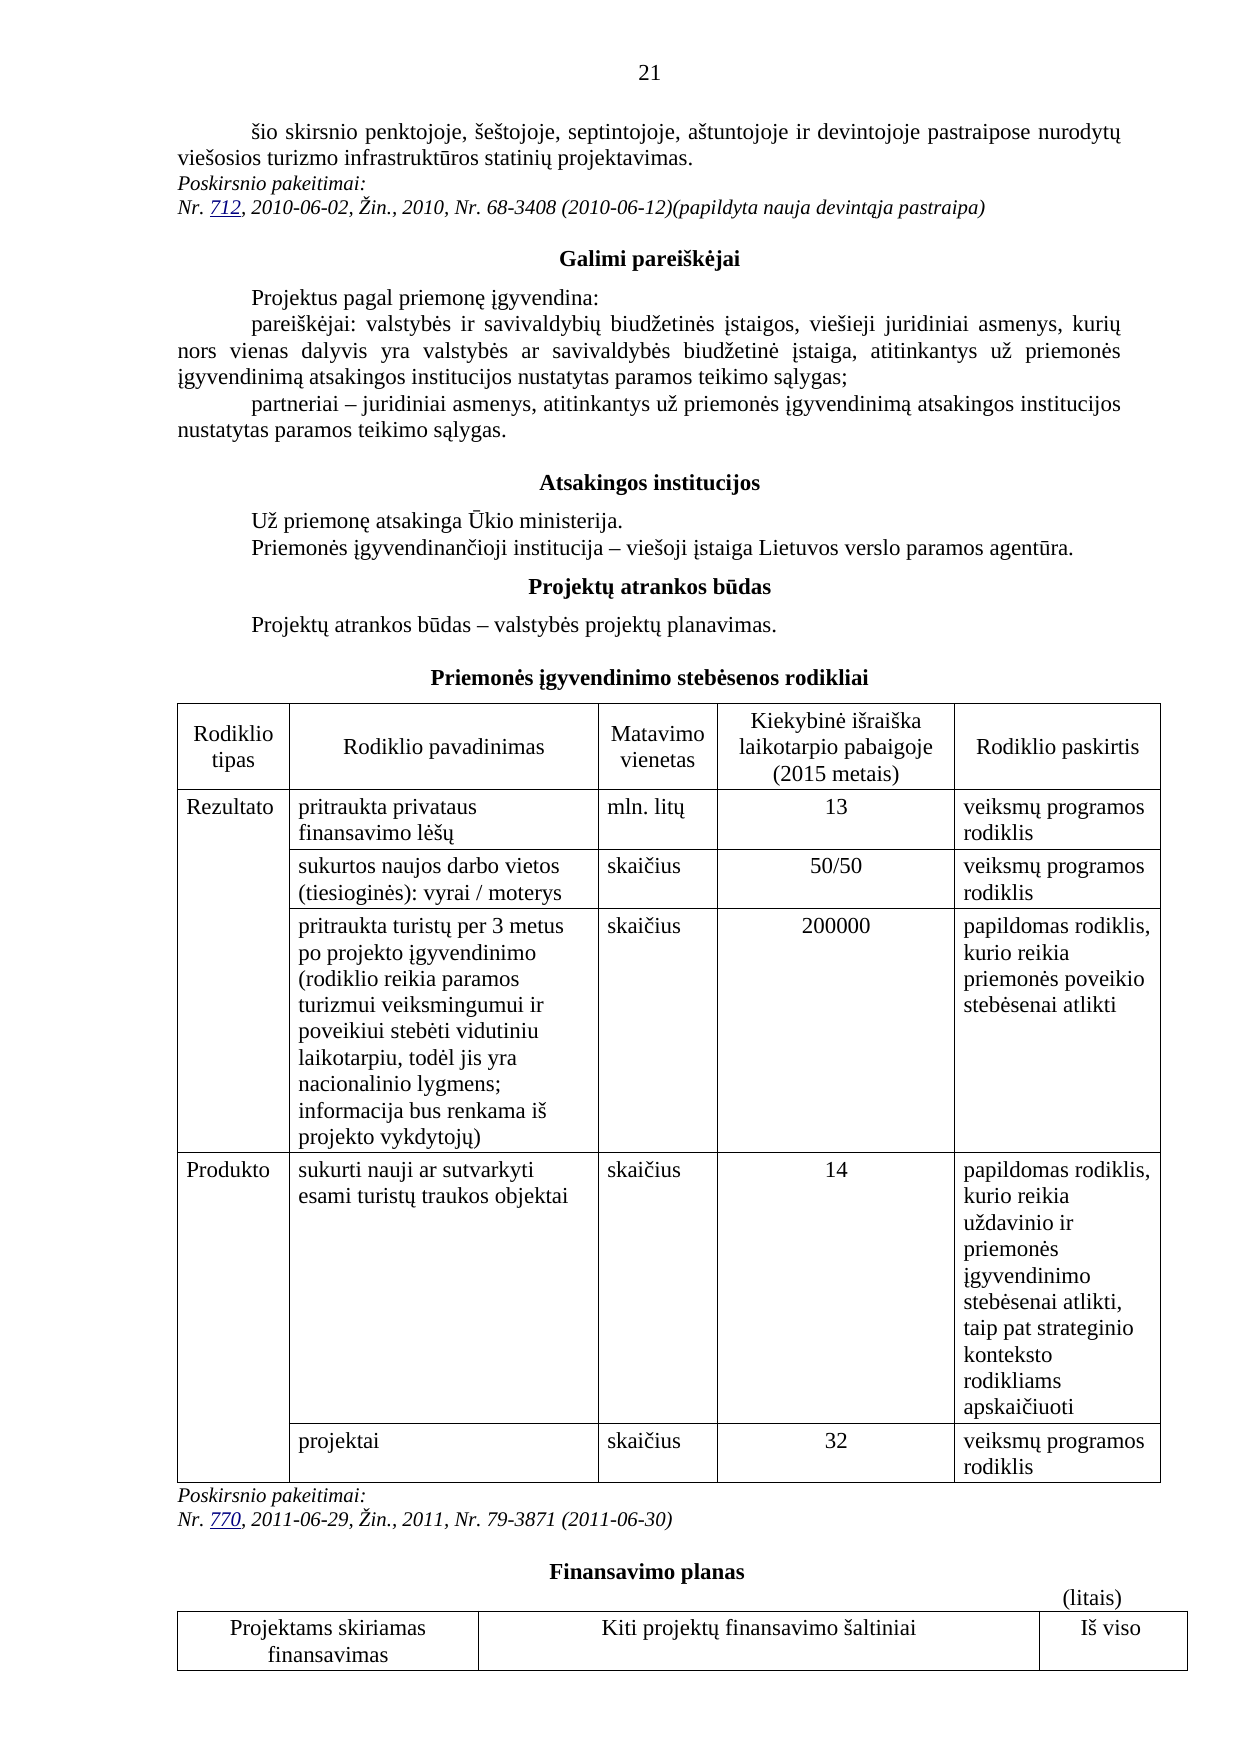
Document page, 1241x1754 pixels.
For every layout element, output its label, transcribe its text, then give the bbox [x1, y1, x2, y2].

table_cell mln. litų [599, 790, 717, 849]
table_cell Produkto [178, 1153, 289, 1482]
table_cell veiksmų programos rodiklis [955, 850, 1160, 908]
text pareiškėjai: valstybės ir savivaldybių biudžetinės įstaigos, viešieji juridiniai asmenys, kurių nors vienas dalyvis yra valstybės ar savivaldybės biudžetinė įstaiga, atitinkantys už priemonės įgyvendinimą atsakingos institucijos nustatytas paramos teikimo sąlygas; [177, 311, 1122, 389]
text Projektų atrankos būdas [177, 573, 1122, 599]
table_cell papildomas rodiklis, kurio reikia uždavinio ir priemonės įgyvendinimo stebėsenai atlikti, taip pat strateginio konteksto rodikliams apskaičiuoti [955, 1153, 1160, 1423]
table_cell skaičius [599, 1153, 717, 1423]
text Priemonės įgyvendinančioji institucija – viešoji įstaiga Lietuvos verslo paramos agentūra. [177, 534, 1122, 560]
table_cell 200000 [718, 909, 954, 1152]
table_cell skaičius [599, 850, 717, 908]
text Nr. 770, 2011-06-29, Žin., 2011, Nr. 79-3871 (2011-06-30) [177, 1507, 1122, 1531]
table_header Kiti projektų finansavimo šaltiniai [479, 1612, 1039, 1670]
text Priemonės įgyvendinimo stebėsenos rodikliai [177, 664, 1122, 691]
text Poskirsnio pakeitimai: [177, 1483, 1122, 1507]
table_cell projektai [290, 1424, 598, 1482]
text (litais) [177, 1584, 1122, 1611]
text Už priemonę atsakinga Ūkio ministerija. [177, 507, 1122, 534]
table_cell 13 [718, 790, 954, 849]
table_cell veiksmų programos rodiklis [955, 1424, 1160, 1482]
table_cell 32 [718, 1424, 954, 1482]
text Nr. 712, 2010-06-02, Žin., 2010, Nr. 68-3408 (2010-06-12)(papildyta nauja devintąja pastraipa) [177, 195, 1122, 219]
table_cell sukurtos naujos darbo vietos (tiesioginės): vyrai / moterys [290, 850, 598, 908]
table_cell sukurti nauji ar sutvarkyti esami turistų traukos objektai [290, 1153, 598, 1423]
text šio skirsnio penktojoje, šeštojoje, septintojoje, aštuntojoje ir devintojoje pastraipose nurodytų viešosios turizmo infrastruktūros statinių projektavimas. [177, 118, 1122, 171]
text Finansavimo planas [177, 1558, 1122, 1584]
table_cell 14 [718, 1153, 954, 1423]
table_cell skaičius [599, 909, 717, 1152]
text Poskirsnio pakeitimai: [177, 171, 1122, 195]
table_cell Rezultato [178, 790, 289, 1152]
table_header Rodiklio tipas [178, 704, 289, 789]
table_cell papildomas rodiklis, kurio reikia priemonės poveikio stebėsenai atlikti [955, 909, 1160, 1152]
text Projektų atrankos būdas – valstybės projektų planavimas. [177, 612, 1122, 638]
table_cell veiksmų programos rodiklis [955, 790, 1160, 849]
text Atsakingos institucijos [177, 469, 1122, 495]
table_header Rodiklio paskirtis [955, 704, 1160, 789]
table_cell pritraukta turistų per 3 metus po projekto įgyvendinimo (rodiklio reikia paramos turizmui veiksmingumui ir poveikiui stebėti vidutiniu laikotarpiu, todėl jis yra nacionalinio lygmens; informacija bus renkama iš projekto vykdytojų) [290, 909, 598, 1152]
table_cell 50/50 [718, 850, 954, 908]
table_cell pritraukta privataus finansavimo lėšų [290, 790, 598, 849]
text Projektus pagal priemonę įgyvendina: [177, 284, 1122, 311]
text Galimi pareiškėjai [177, 245, 1122, 272]
table_header Projektams skiriamas finansavimas [178, 1612, 478, 1670]
table_header Rodiklio pavadinimas [290, 704, 598, 789]
table_header Iš viso [1040, 1612, 1187, 1670]
table_header Matavimo vienetas [599, 704, 717, 789]
table_header Kiekybinė išraiška laikotarpio pabaigoje (2015 metais) [718, 704, 954, 789]
text partneriai – juridiniai asmenys, atitinkantys už priemonės įgyvendinimą atsakingos institucijos nustatytas paramos teikimo sąlygas. [177, 389, 1122, 442]
table_cell skaičius [599, 1424, 717, 1482]
